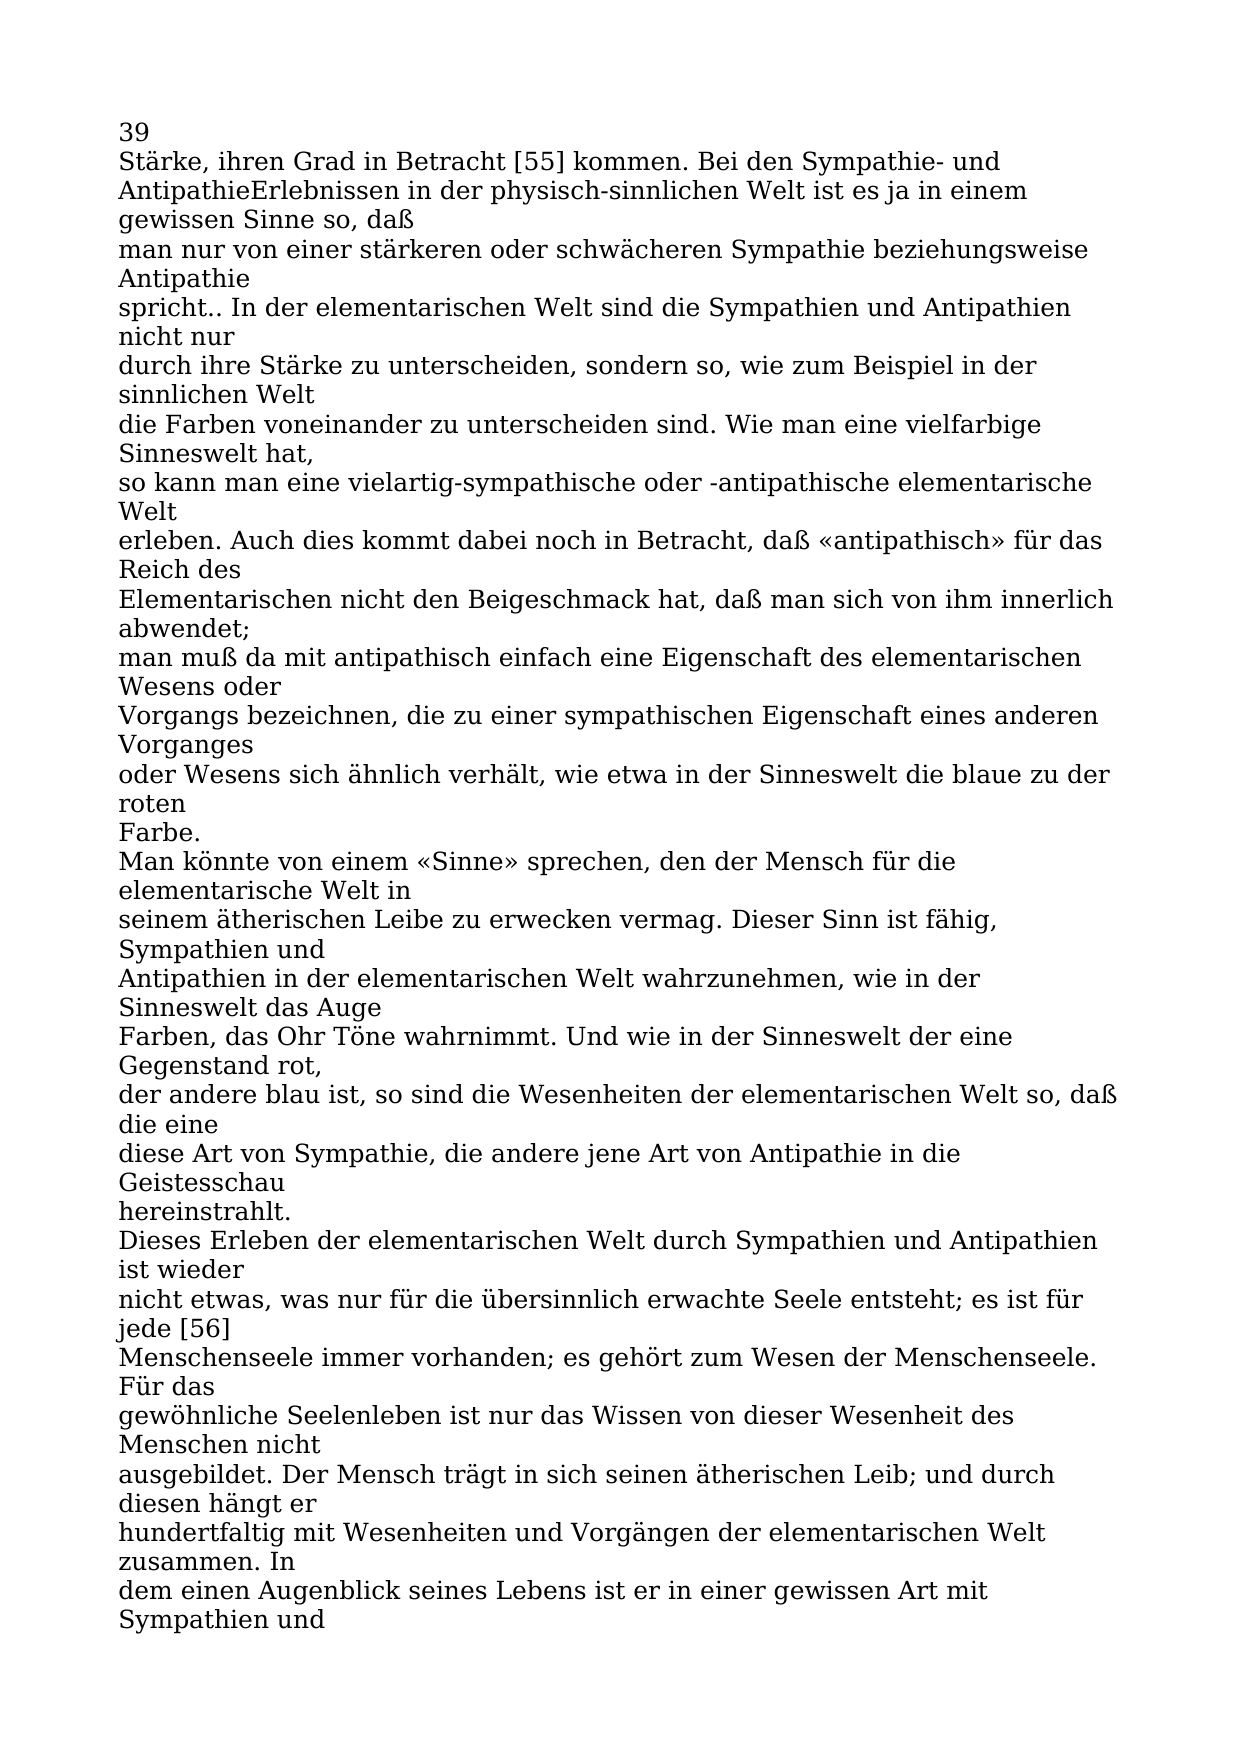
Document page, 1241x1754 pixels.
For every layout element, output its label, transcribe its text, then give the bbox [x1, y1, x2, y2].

text Elementarischen nicht den Beigeschmack hat, daß man sich von ihm innerlich abwendet; [118, 585, 1122, 643]
text diese Art von Sympathie, die andere jene Art von Antipathie in die Geistesschau [118, 1139, 1122, 1197]
text gewöhnliche Seelenleben ist nur das Wissen von dieser Wesenheit des Menschen nicht [118, 1401, 1122, 1460]
text so kann man eine vielartig-sympathische oder -antipathische elementarische Welt [118, 468, 1122, 526]
text Farbe. [118, 818, 1122, 847]
text der andere blau ist, so sind die Wesenheiten der elementarischen Welt so, daß die eine [118, 1081, 1122, 1139]
text Antipathien in der elementarischen Welt wahrzunehmen, wie in der Sinneswelt das Auge [118, 964, 1122, 1022]
text man muß da mit antipathisch einfach eine Eigenschaft des elementarischen Wesens oder [118, 643, 1122, 701]
text hundertfaltig mit Wesenheiten und Vorgängen der elementarischen Welt zusammen. In [118, 1518, 1122, 1576]
text erleben. Auch dies kommt dabei noch in Betracht, daß «antipathisch» für das Reich des [118, 526, 1122, 585]
text spricht.. In der elementarischen Welt sind die Sympathien und Antipathien nicht nur [118, 293, 1122, 351]
text Farben, das Ohr Töne wahrnimmt. Und wie in der Sinneswelt der eine Gegenstand rot, [118, 1022, 1122, 1081]
text ausgebildet. Der Mensch trägt in sich seinen ätherischen Leib; und durch diesen hängt er [118, 1460, 1122, 1518]
text dem einen Augenblick seines Lebens ist er in einer gewissen Art mit Sympathien und [118, 1576, 1122, 1635]
text Vorgangs bezeichnen, die zu einer sympathischen Eigenschaft eines anderen Vorganges [118, 701, 1122, 760]
text hereinstrahlt. [118, 1197, 1122, 1226]
text 39 [118, 118, 1122, 147]
text seinem ätherischen Leibe zu erwecken vermag. Dieser Sinn ist fähig, Sympathien und [118, 906, 1122, 964]
text man nur von einer stärkeren oder schwächeren Sympathie beziehungsweise Antipathie [118, 235, 1122, 293]
text oder Wesens sich ähnlich verhält, wie etwa in der Sinneswelt die blaue zu der roten [118, 760, 1122, 818]
text Menschenseele immer vorhanden; es gehört zum Wesen der Menschenseele. Für das [118, 1343, 1122, 1401]
text Stärke, ihren Grad in Betracht [55] kommen. Bei den Sympathie- und AntipathieErlebnissen in der physisch-sinnlichen Welt ist es ja in einem gewissen Sinne so, daß [118, 147, 1122, 235]
text Dieses Erleben der elementarischen Welt durch Sympathien und Antipathien ist wieder [118, 1226, 1122, 1285]
text Man könnte von einem «Sinne» sprechen, den der Mensch für die elementarische Welt in [118, 847, 1122, 906]
text die Farben voneinander zu unterscheiden sind. Wie man eine vielfarbige Sinneswelt hat, [118, 410, 1122, 468]
text durch ihre Stärke zu unterscheiden, sondern so, wie zum Beispiel in der sinnlichen Welt [118, 351, 1122, 410]
text nicht etwas, was nur für die übersinnlich erwachte Seele entsteht; es ist für jede [56] [118, 1285, 1122, 1343]
